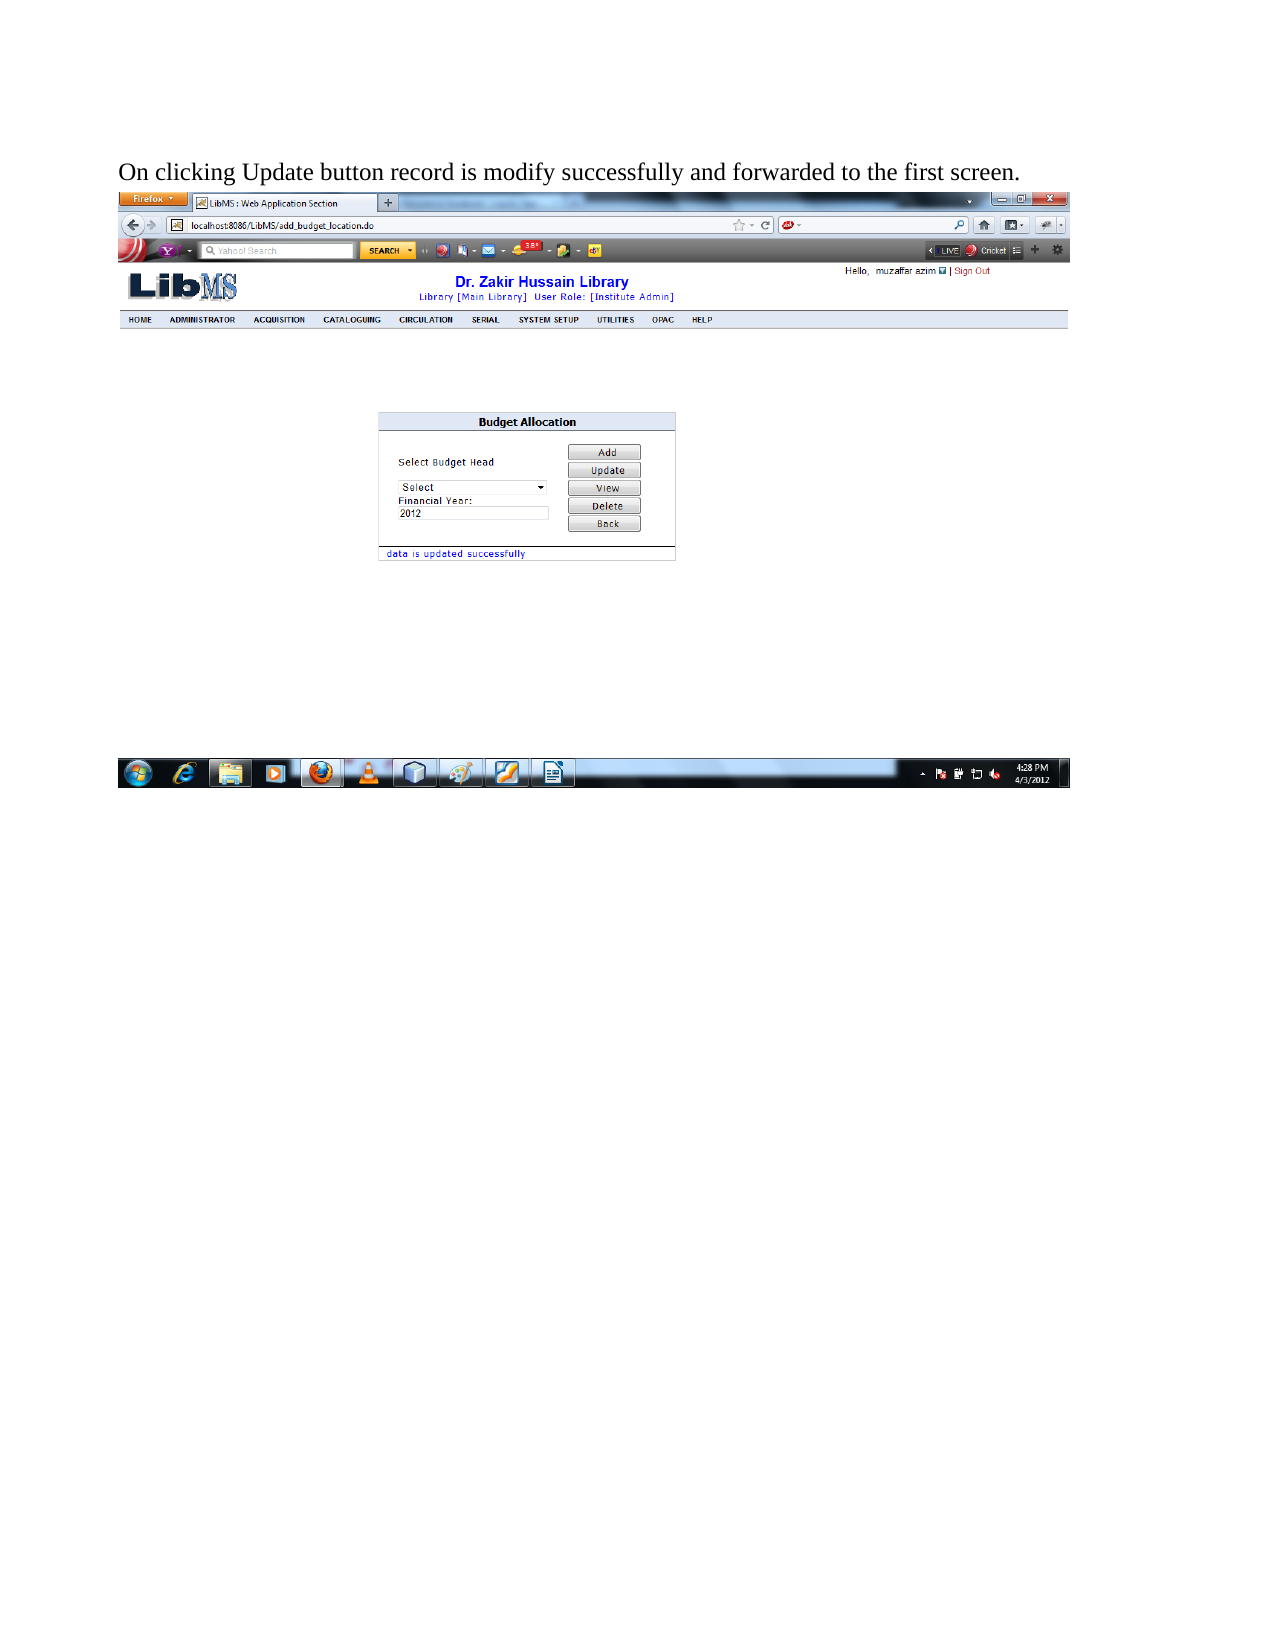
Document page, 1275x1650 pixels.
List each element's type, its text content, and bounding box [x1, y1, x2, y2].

picture [118, 192, 1157, 844]
text On clicking Update button record is modify successfully and forwarded to the first screen. [118, 157, 1157, 186]
